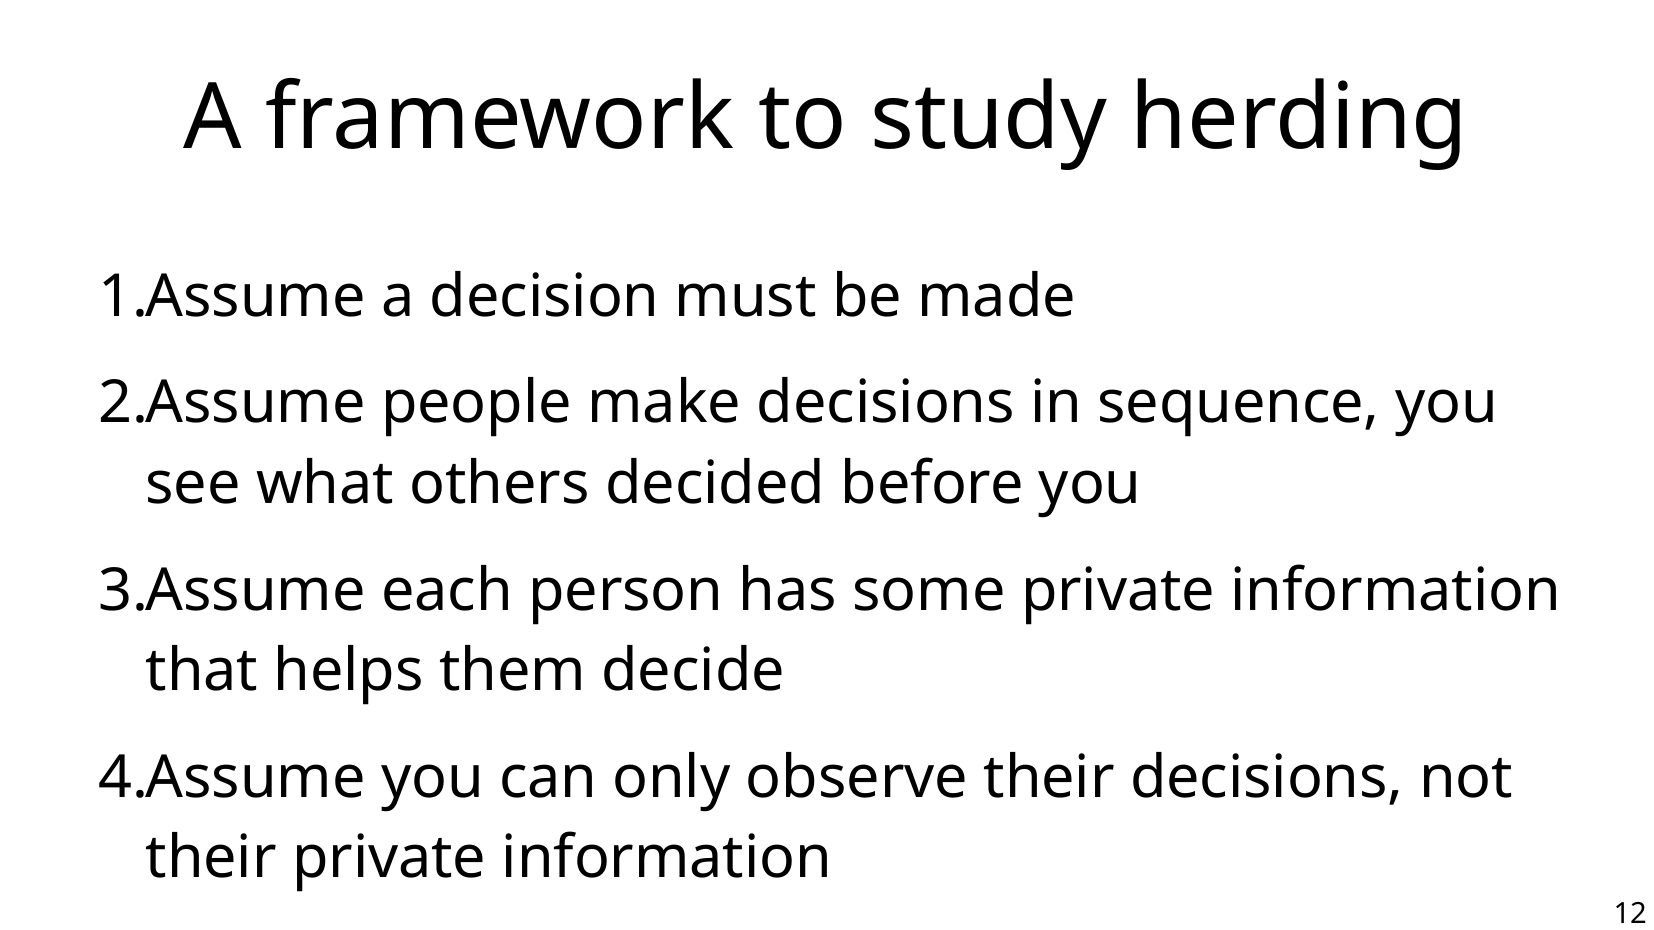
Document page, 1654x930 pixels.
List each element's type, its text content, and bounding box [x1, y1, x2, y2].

title A framework to study herding [82, 1, 1571, 225]
list Assume a decision must be made Assume people make decisions in sequence, you see what others decided before you Assume each person has some private information that helps them decide Assume you can only observe their decisions, not their private information [82, 252, 1571, 901]
